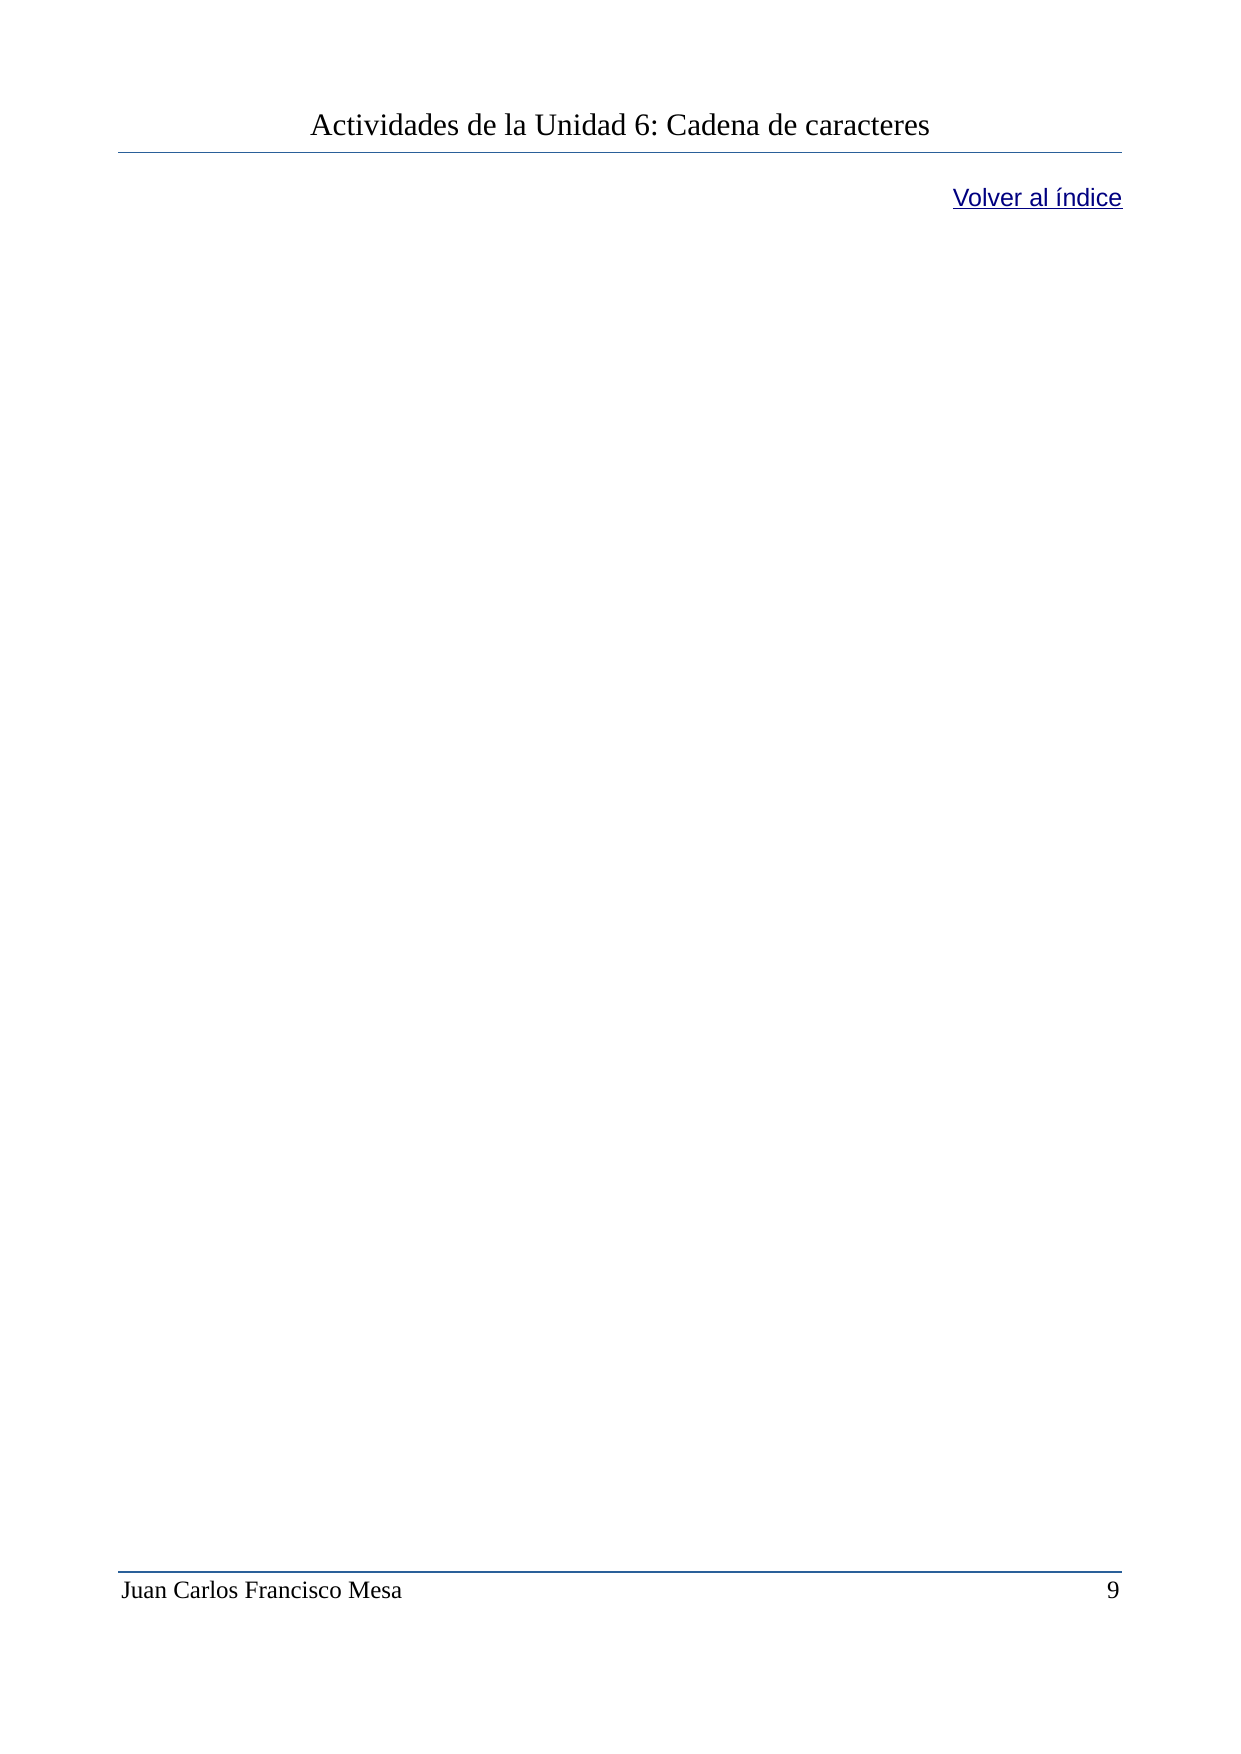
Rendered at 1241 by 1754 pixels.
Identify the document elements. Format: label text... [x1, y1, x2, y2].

text Volver al índice [118, 183, 1122, 212]
